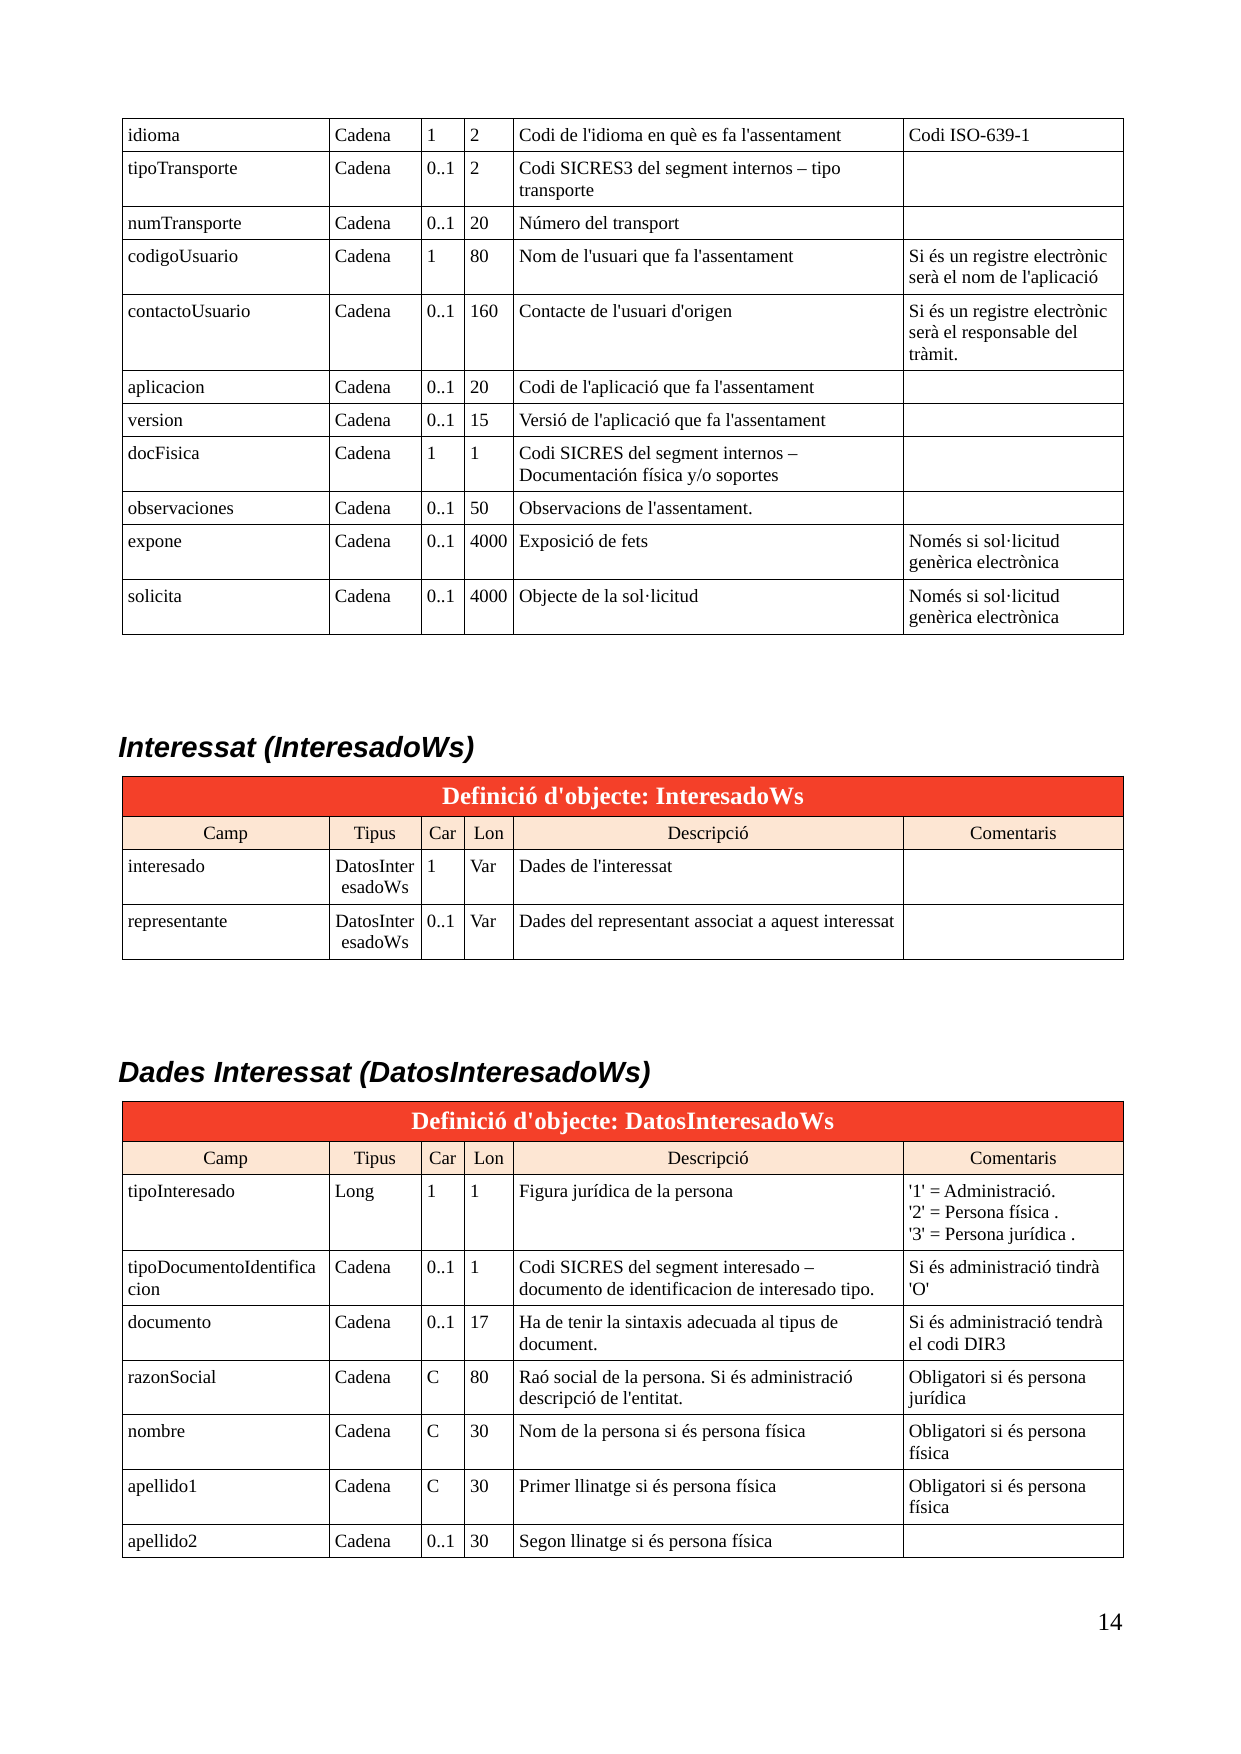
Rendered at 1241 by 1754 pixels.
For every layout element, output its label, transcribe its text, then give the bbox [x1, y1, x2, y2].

table_cell aplicacion [123, 371, 329, 403]
table_cell Cadena [330, 437, 421, 491]
table_cell 0..1 [422, 525, 464, 579]
table_cell 4000 [465, 525, 513, 579]
table_cell 17 [465, 1306, 513, 1360]
table_cell [904, 850, 1123, 904]
table_cell tipoDocumentoIdentificacion [123, 1251, 329, 1305]
table_cell nombre [123, 1415, 329, 1469]
table_cell Dades de l'interessat [514, 850, 903, 904]
table_cell expone [123, 525, 329, 579]
table_cell [904, 371, 1123, 403]
table_cell Cadena [330, 1361, 421, 1414]
table_cell 0..1 [422, 1525, 464, 1557]
table_cell Número del transport [514, 207, 903, 239]
table_cell Cadena [330, 371, 421, 403]
table_cell DatosInteresadoWs [330, 850, 421, 904]
table_cell Codi SICRES del segment internos – Documentación física y/o soportes [514, 437, 903, 491]
table_cell razonSocial [123, 1361, 329, 1414]
table_cell documento [123, 1306, 329, 1360]
table_cell C [422, 1415, 464, 1469]
table_cell Exposició de fets [514, 525, 903, 579]
table_cell Raó social de la persona. Si és administració descripció de l'entitat. [514, 1361, 903, 1414]
table_cell 1 [465, 1175, 513, 1250]
table_cell 15 [465, 404, 513, 436]
table_cell tipoTransporte [123, 152, 329, 206]
table_cell 20 [465, 207, 513, 239]
table_cell Obligatori si és persona jurídica [904, 1361, 1123, 1414]
table_cell observaciones [123, 492, 329, 524]
table_cell Ha de tenir la sintaxis adecuada al tipus de document. [514, 1306, 903, 1360]
table_cell Cadena [330, 525, 421, 579]
table_cell Tipus [330, 817, 421, 849]
table_cell 0..1 [422, 295, 464, 370]
table_cell 4000 [465, 580, 513, 633]
table_cell Si és un registre electrònic serà el responsable del tràmit. [904, 295, 1123, 370]
table_cell Car [422, 1142, 464, 1174]
table_cell Cadena [330, 1525, 421, 1557]
table_cell 1 [422, 437, 464, 491]
table_cell 30 [465, 1525, 513, 1557]
table_cell 0..1 [422, 404, 464, 436]
table_cell 80 [465, 1361, 513, 1414]
table_cell Codi de l'aplicació que fa l'assentament [514, 371, 903, 403]
table_cell Cadena [330, 580, 421, 633]
table_cell Cadena [330, 1306, 421, 1360]
table_cell Observacions de l'assentament. [514, 492, 903, 524]
table_cell Versió de l'aplicació que fa l'assentament [514, 404, 903, 436]
table_cell Camp [123, 1142, 329, 1174]
table_cell 30 [465, 1415, 513, 1469]
table_cell Codi ISO-639-1 [904, 119, 1123, 151]
table_cell 0..1 [422, 207, 464, 239]
table_cell Cadena [330, 295, 421, 370]
table_cell Var [465, 850, 513, 904]
table_cell interesado [123, 850, 329, 904]
table_cell 1 [465, 1251, 513, 1305]
table_cell Cadena [330, 404, 421, 436]
table_cell 0..1 [422, 1306, 464, 1360]
table_cell Figura jurídica de la persona [514, 1175, 903, 1250]
table_cell Obligatori si és persona física [904, 1470, 1123, 1524]
table_cell Codi SICRES3 del segment internos – tipo transporte [514, 152, 903, 206]
table_cell Descripció [514, 1142, 903, 1174]
table_cell Cadena [330, 1415, 421, 1469]
table_cell version [123, 404, 329, 436]
table_cell solicita [123, 580, 329, 633]
table_cell 160 [465, 295, 513, 370]
table_cell Tipus [330, 1142, 421, 1174]
table_cell Comentaris [904, 1142, 1123, 1174]
table_cell Cadena [330, 240, 421, 294]
table_cell [904, 207, 1123, 239]
table_cell C [422, 1470, 464, 1524]
table_cell Només si sol·licitud genèrica electrònica [904, 580, 1123, 633]
table_cell [904, 1525, 1123, 1557]
table_cell Lon [465, 817, 513, 849]
table_cell Cadena [330, 119, 421, 151]
table_cell [904, 152, 1123, 206]
table_cell Si és administració tindrà 'O' [904, 1251, 1123, 1305]
table_cell 0..1 [422, 492, 464, 524]
table_cell [904, 492, 1123, 524]
table_cell 0..1 [422, 580, 464, 633]
table_cell '1' = Administració. '2' = Persona física . '3' = Persona jurídica . [904, 1175, 1123, 1250]
table_cell 1 [422, 850, 464, 904]
table_cell codigoUsuario [123, 240, 329, 294]
table_cell 0..1 [422, 1251, 464, 1305]
table_cell 0..1 [422, 371, 464, 403]
table_cell Car [422, 817, 464, 849]
table_cell Nom de la persona si és persona física [514, 1415, 903, 1469]
table_cell numTransporte [123, 207, 329, 239]
table_cell Cadena [330, 152, 421, 206]
table_cell Si és un registre electrònic serà el nom de l'aplicació [904, 240, 1123, 294]
table_cell C [422, 1361, 464, 1414]
table_cell Descripció [514, 817, 903, 849]
table_cell 2 [465, 119, 513, 151]
table_cell Cadena [330, 1251, 421, 1305]
table_cell Contacte de l'usuari d'origen [514, 295, 903, 370]
table_cell Codi de l'idioma en què es fa l'assentament [514, 119, 903, 151]
table_cell Cadena [330, 207, 421, 239]
table_cell Long [330, 1175, 421, 1250]
table_cell 20 [465, 371, 513, 403]
table_cell apellido2 [123, 1525, 329, 1557]
subtitle Interessat (InteresadoWs) [118, 729, 1122, 763]
table_cell 30 [465, 1470, 513, 1524]
table_cell Només si sol·licitud genèrica electrònica [904, 525, 1123, 579]
table_cell 0..1 [422, 152, 464, 206]
table_cell Si és administració tendrà el codi DIR3 [904, 1306, 1123, 1360]
table_cell 80 [465, 240, 513, 294]
table_cell docFisica [123, 437, 329, 491]
table_cell Codi SICRES del segment interesado – documento de identificacion de interesado tipo. [514, 1251, 903, 1305]
table_cell Var [465, 905, 513, 958]
table_cell contactoUsuario [123, 295, 329, 370]
table_cell Cadena [330, 1470, 421, 1524]
table_cell Primer llinatge si és persona física [514, 1470, 903, 1524]
table_cell Nom de l'usuari que fa l'assentament [514, 240, 903, 294]
table_cell DatosInteresadoWs [330, 905, 421, 958]
table_header Definició d'objecte: InteresadoWs [123, 777, 1123, 816]
subtitle Dades Interessat (DatosInteresadoWs) [118, 1054, 1122, 1088]
table_cell representante [123, 905, 329, 958]
table_cell Objecte de la sol·licitud [514, 580, 903, 633]
table_cell Dades del representant associat a aquest interessat [514, 905, 903, 958]
table_cell 50 [465, 492, 513, 524]
table_cell [904, 404, 1123, 436]
table_cell tipoInteresado [123, 1175, 329, 1250]
table_cell Obligatori si és persona física [904, 1415, 1123, 1469]
table_cell Camp [123, 817, 329, 849]
table_cell [904, 905, 1123, 958]
table_cell Comentaris [904, 817, 1123, 849]
table_cell apellido1 [123, 1470, 329, 1524]
table_cell 0..1 [422, 905, 464, 958]
table_cell 2 [465, 152, 513, 206]
table_cell 1 [422, 1175, 464, 1250]
table_cell [904, 437, 1123, 491]
table_cell 1 [465, 437, 513, 491]
table_cell Segon llinatge si és persona física [514, 1525, 903, 1557]
table_cell Lon [465, 1142, 513, 1174]
table_header Definició d'objecte: DatosInteresadoWs [123, 1102, 1123, 1141]
table_cell 1 [422, 240, 464, 294]
table_cell Cadena [330, 492, 421, 524]
table_cell idioma [123, 119, 329, 151]
table_cell 1 [422, 119, 464, 151]
